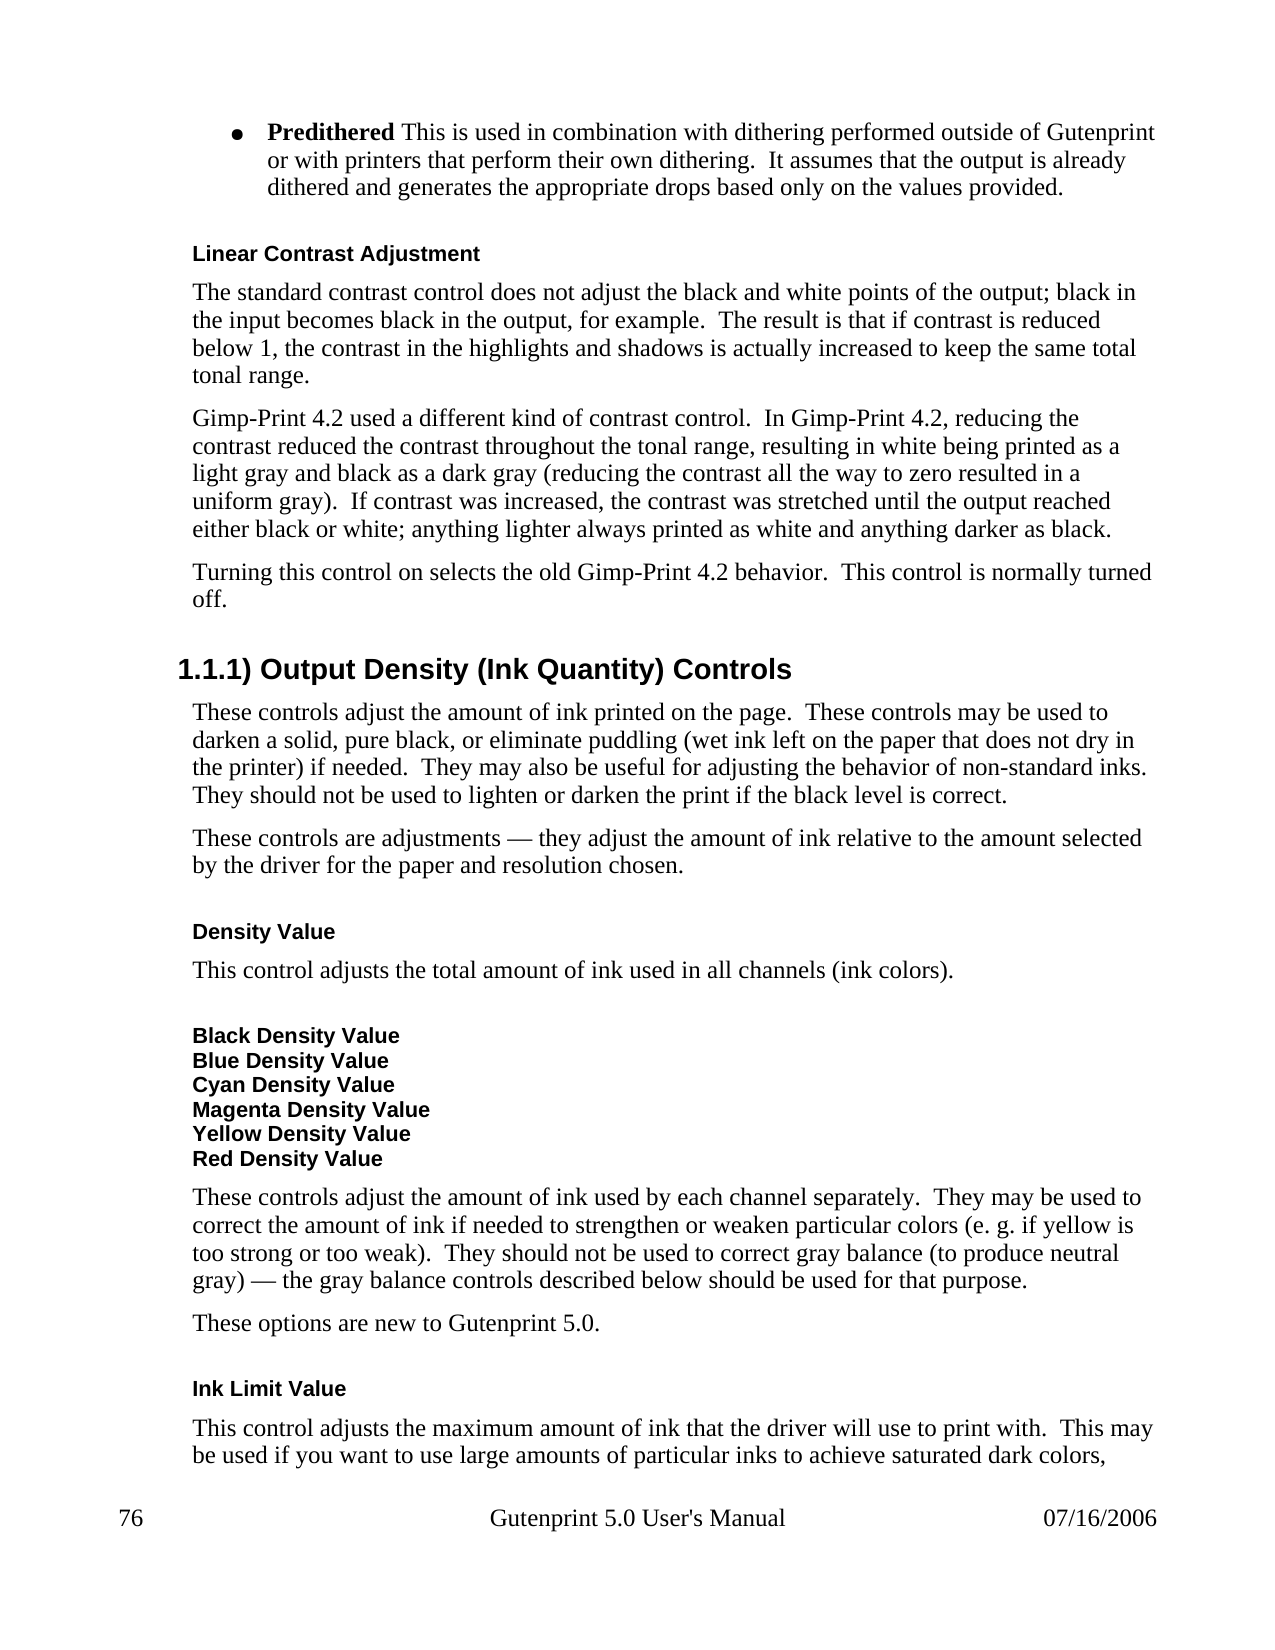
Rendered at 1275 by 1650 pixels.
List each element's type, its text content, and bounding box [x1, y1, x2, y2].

text Turning this control on selects the old Gimp-Print 4.2 behavior. This control is normally turned off. [192, 558, 1157, 613]
subtitle Output Density (Ink Quantity) Controls [177, 653, 1157, 686]
list Predithered This is used in combination with dithering performed outside of Gutenprint or with printers that perform their own dithering. It assumes that the output is already dithered and generates the appropriate drops based only on the values provided. [229, 118, 1157, 201]
text These controls adjust the amount of ink used by each channel separately. They may be used to correct the amount of ink if needed to strengthen or weaken particular colors (e. g. if yellow is too strong or too weak). They should not be used to correct gray balance (to produce neutral gray) — the gray balance controls described below should be used for that purpose. [192, 1183, 1157, 1294]
text This control adjusts the maximum amount of ink that the driver will use to print with. This may be used if you want to use large amounts of particular inks to achieve saturated dark colors, [192, 1414, 1157, 1469]
subtitle Density Value [192, 919, 1157, 944]
text This control adjusts the total amount of ink used in all channels (ink colors). [192, 956, 1157, 984]
text These controls are adjustments — they adjust the amount of ink relative to the amount selected by the driver for the paper and resolution chosen. [192, 824, 1157, 879]
text The standard contrast control does not adjust the black and white points of the output; black in the input becomes black in the output, for example. The result is that if contrast is reduced below 1, the contrast in the highlights and shadows is actually increased to keep the same total tonal range. [192, 278, 1157, 389]
subtitle Linear Contrast Adjustment [192, 241, 1157, 266]
subtitle Black Density Value Blue Density Value Cyan Density Value Magenta Density Value Yellow Density Value Red Density Value [192, 1024, 1157, 1171]
text These options are new to Gutenprint 5.0. [192, 1309, 1157, 1337]
text Gimp-Print 4.2 used a different kind of contrast control. In Gimp-Print 4.2, reducing the contrast reduced the contrast throughout the tonal range, resulting in white being printed as a light gray and black as a dark gray (reducing the contrast all the way to zero resulted in a uniform gray). If contrast was increased, the contrast was stretched until the output reached either black or white; anything lighter always printed as white and anything darker as black. [192, 404, 1157, 543]
text These controls adjust the amount of ink printed on the page. These controls may be used to darken a solid, pure black, or eliminate puddling (wet ink left on the paper that does not dry in the printer) if needed. They may also be useful for adjusting the behavior of non-standard inks. They should not be used to lighten or darken the print if the black level is correct. [192, 698, 1157, 809]
subtitle Ink Limit Value [192, 1377, 1157, 1401]
